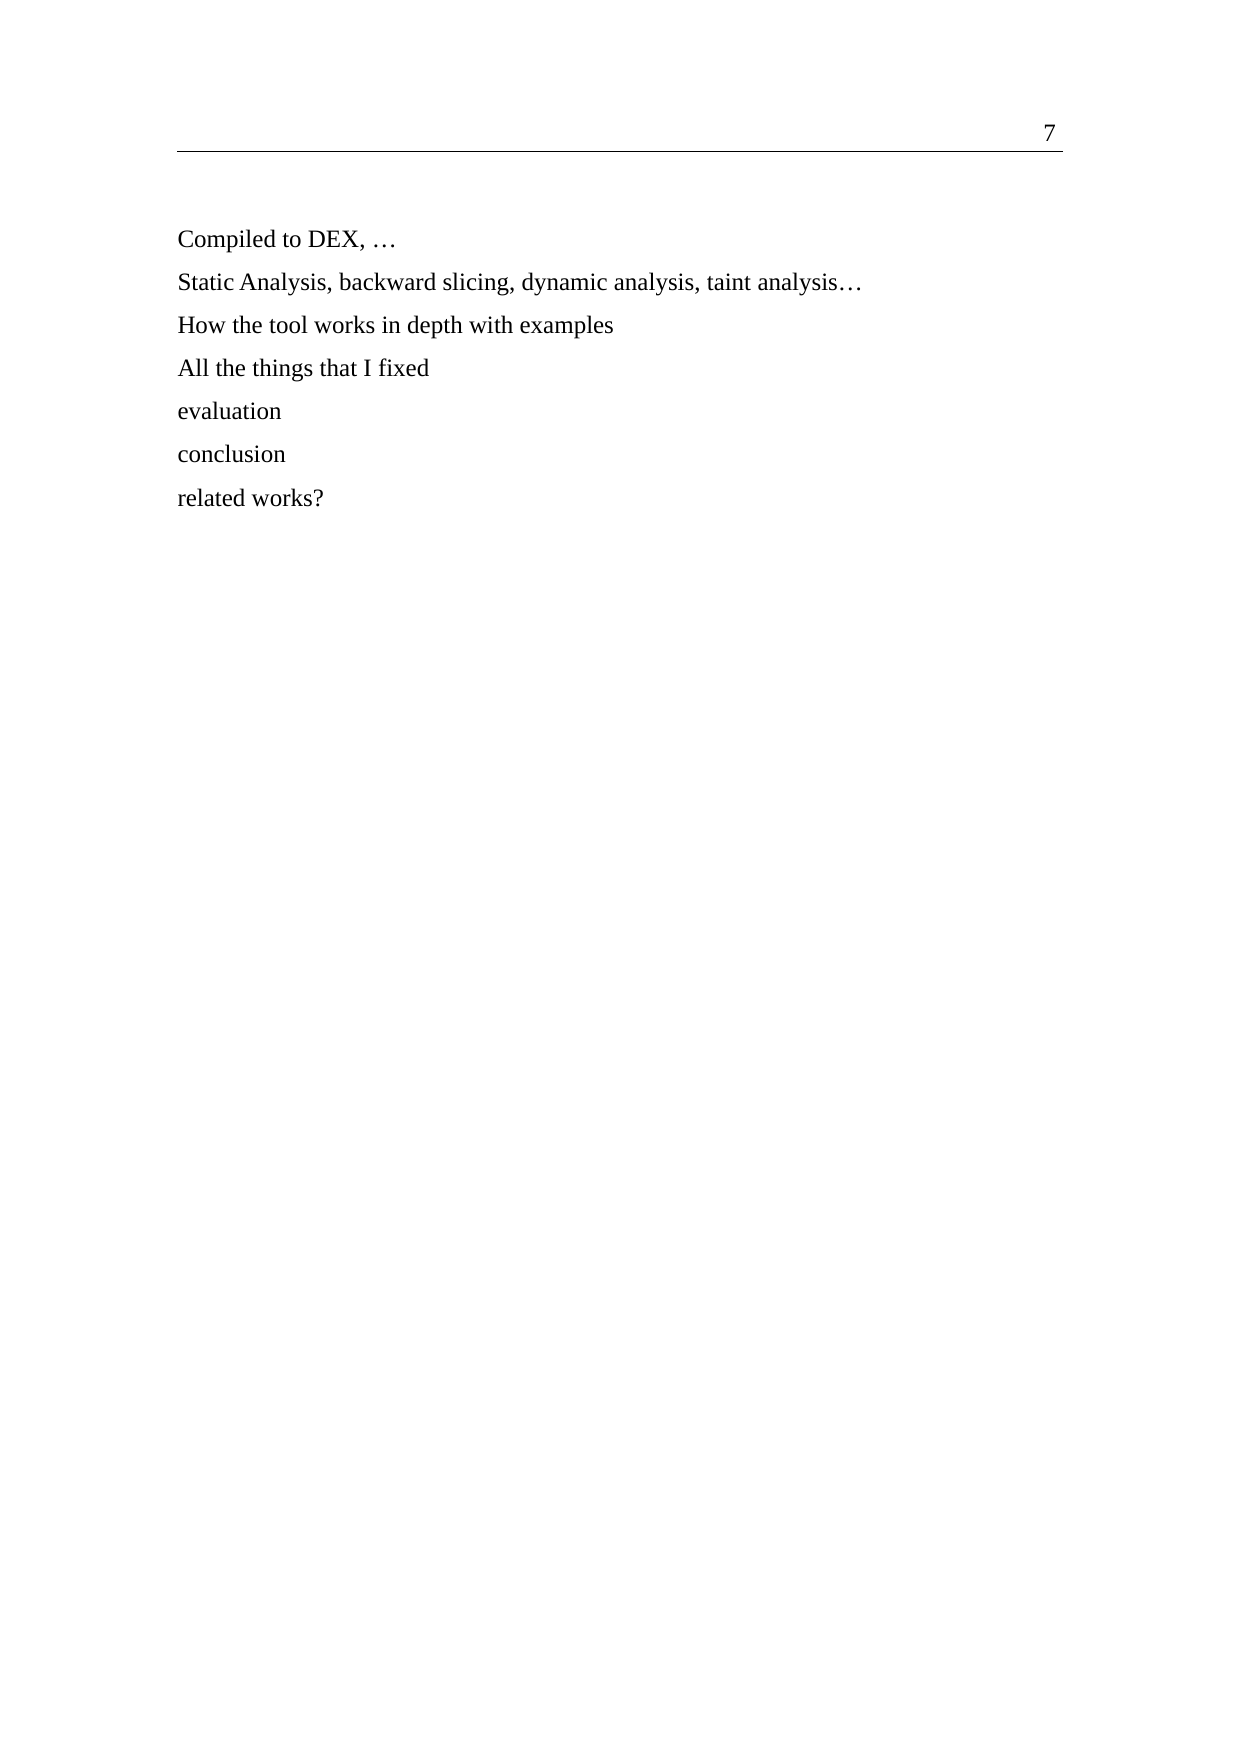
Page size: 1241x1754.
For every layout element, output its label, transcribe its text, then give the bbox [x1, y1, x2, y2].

text related works? [177, 483, 1063, 511]
text evaluation [177, 396, 1063, 425]
text How the tool works in depth with examples [177, 310, 1063, 339]
text All the things that I fixed [177, 353, 1063, 382]
text Compiled to DEX, … [177, 224, 1063, 253]
text Static Analysis, backward slicing, dynamic analysis, taint analysis… [177, 267, 1063, 296]
text conclusion [177, 439, 1063, 468]
